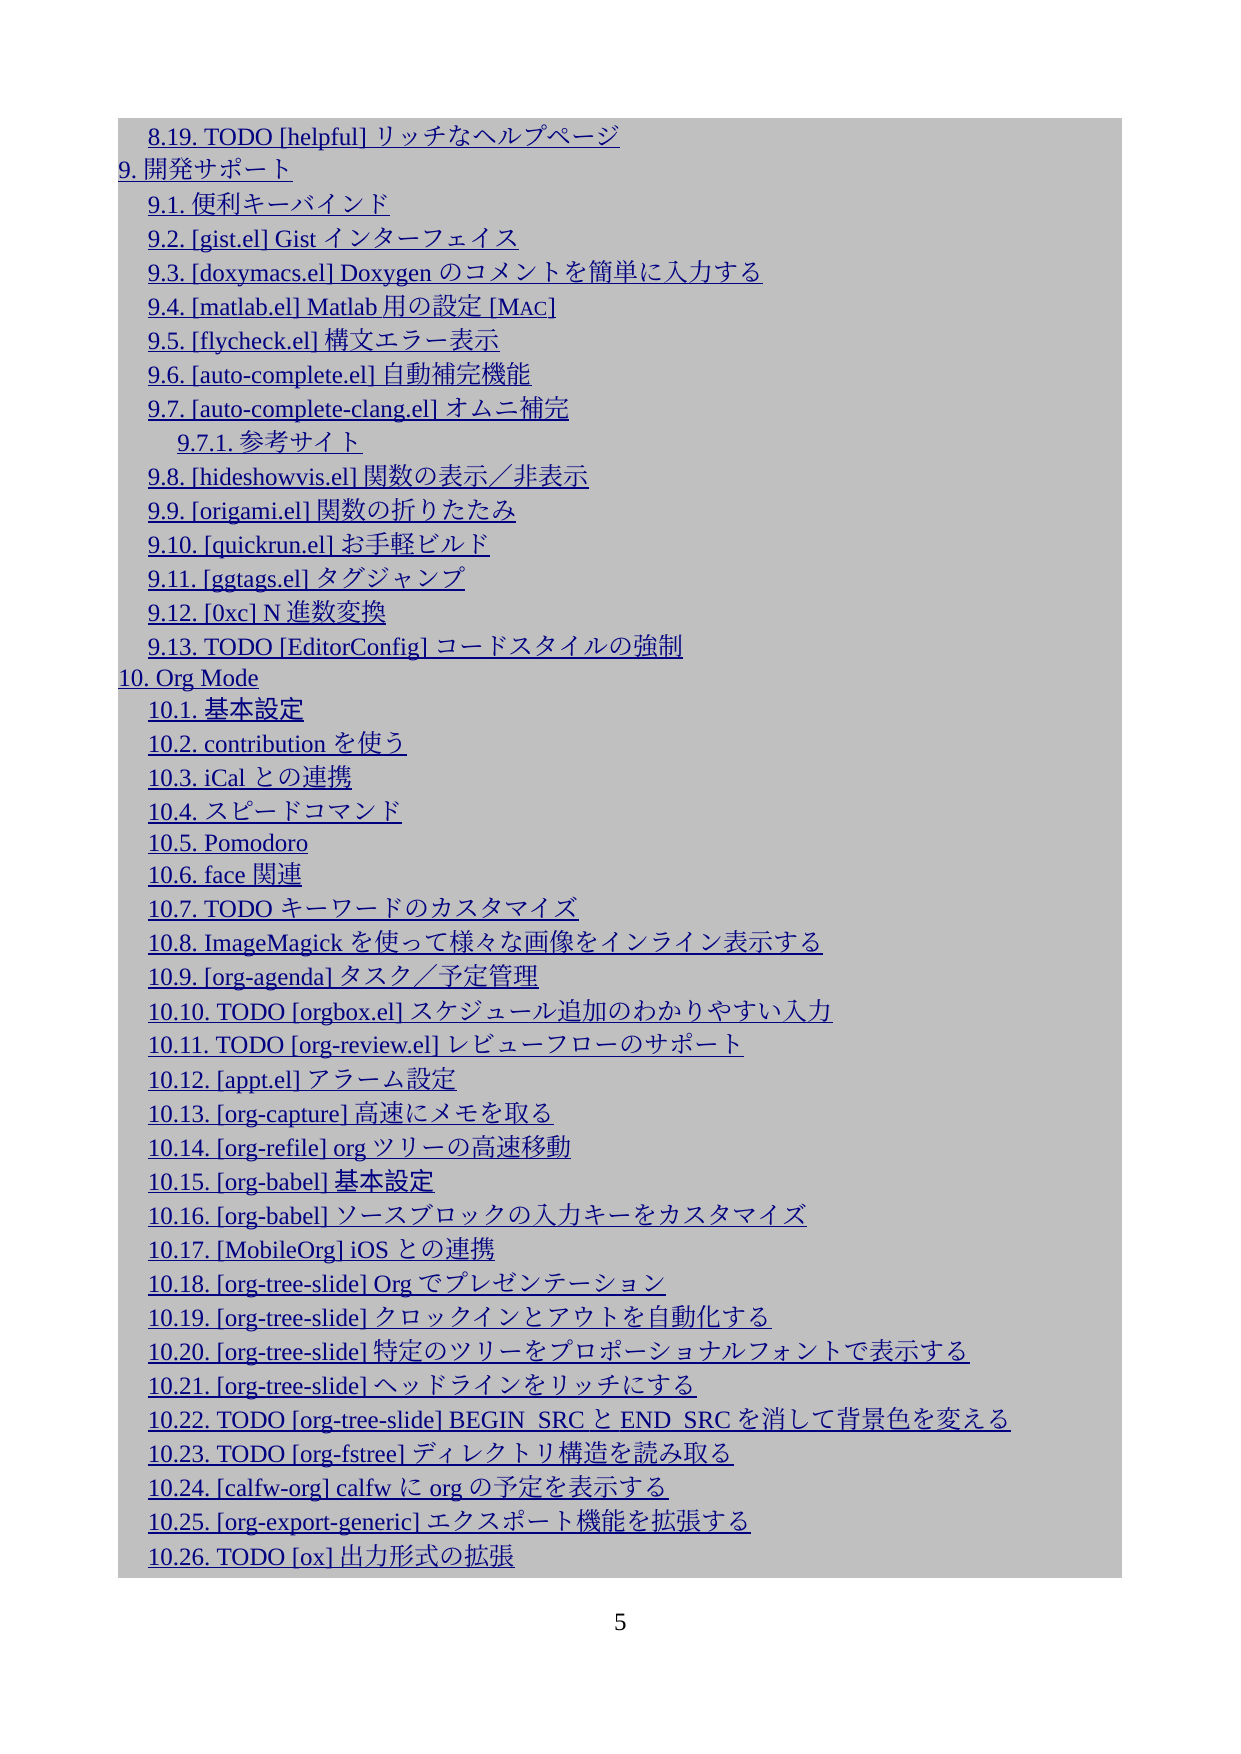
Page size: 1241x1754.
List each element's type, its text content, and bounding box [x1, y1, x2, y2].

text 10.21. [org-tree-slide] ヘッドラインをリッチにする [148, 1368, 1122, 1402]
text 10.9. [org-agenda] タスク／予定管理 [148, 959, 1122, 993]
text 10.12. [appt.el] アラーム設定 [148, 1061, 1122, 1095]
text 10.20. [org-tree-slide] 特定のツリーをプロポーショナルフォントで表示する [148, 1334, 1122, 1368]
text 9.10. [quickrun.el] お手軽ビルド [148, 527, 1122, 561]
text 10.25. [org-export-generic] エクスポート機能を拡張する [148, 1504, 1122, 1538]
text 9.2. [gist.el] Gist インターフェイス [148, 220, 1122, 254]
text 10.16. [org-babel] ソースブロックの入力キーをカスタマイズ [148, 1197, 1122, 1232]
text 10.2. contribution を使う [148, 726, 1122, 760]
text 9.9. [origami.el] 関数の折りたたみ [148, 493, 1122, 527]
text 9.4. [matlab.el] Matlab用の設定 [Mac] [148, 288, 1122, 322]
text 10.8. ImageMagick を使って様々な画像をインライン表示する [148, 925, 1122, 959]
text 9.12. [0xc] N進数変換 [148, 595, 1122, 629]
text 10. Org Mode [118, 663, 1122, 692]
text 10.3. iCal との連携 [148, 760, 1122, 794]
text 10.11. TODO [org-review.el] レビューフローのサポート [148, 1027, 1122, 1061]
text 9.5. [flycheck.el] 構文エラー表示 [148, 322, 1122, 357]
text 9.7.1. 参考サイト [177, 425, 1122, 459]
text 9.7. [auto-complete-clang.el] オムニ補完 [148, 391, 1122, 425]
text 10.5. Pomodoro [148, 828, 1122, 857]
text 10.23. TODO [org-fstree] ディレクトリ構造を読み取る [148, 1436, 1122, 1470]
text 10.7. TODO キーワードのカスタマイズ [148, 891, 1122, 925]
text 10.26. TODO [ox] 出力形式の拡張 [148, 1538, 1122, 1572]
text 10.22. TODO [org-tree-slide] BEGIN_SRCとEND_SRCを消して背景色を変える [148, 1402, 1122, 1436]
text 10.4. スピードコマンド [148, 794, 1122, 828]
text 10.24. [calfw-org] calfw に org の予定を表示する [148, 1470, 1122, 1504]
text 10.18. [org-tree-slide] Org でプレゼンテーション [148, 1266, 1122, 1300]
text 9.8. [hideshowvis.el] 関数の表示／非表示 [148, 459, 1122, 493]
text 10.14. [org-refile] orgツリーの高速移動 [148, 1129, 1122, 1163]
text 9.13. TODO [EditorConfig] コードスタイルの強制 [148, 629, 1122, 663]
text 10.13. [org-capture] 高速にメモを取る [148, 1095, 1122, 1129]
text 9.3. [doxymacs.el] Doxygen のコメントを簡単に入力する [148, 254, 1122, 288]
text 10.19. [org-tree-slide] クロックインとアウトを自動化する [148, 1300, 1122, 1334]
text 10.15. [org-babel] 基本設定 [148, 1163, 1122, 1197]
text 10.1. 基本設定 [148, 692, 1122, 726]
text 9.1. 便利キーバインド [148, 186, 1122, 220]
text 10.6. face 関連 [148, 857, 1122, 891]
text 10.17. [MobileOrg] iOS との連携 [148, 1232, 1122, 1266]
text 9.6. [auto-complete.el] 自動補完機能 [148, 357, 1122, 391]
text 9.11. [ggtags.el] タグジャンプ [148, 561, 1122, 595]
text 10.10. TODO [orgbox.el] スケジュール追加のわかりやすい入力 [148, 993, 1122, 1027]
text 9. 開発サポート [118, 152, 1122, 186]
text 8.19. TODO [helpful] リッチなヘルプページ [148, 118, 1122, 152]
